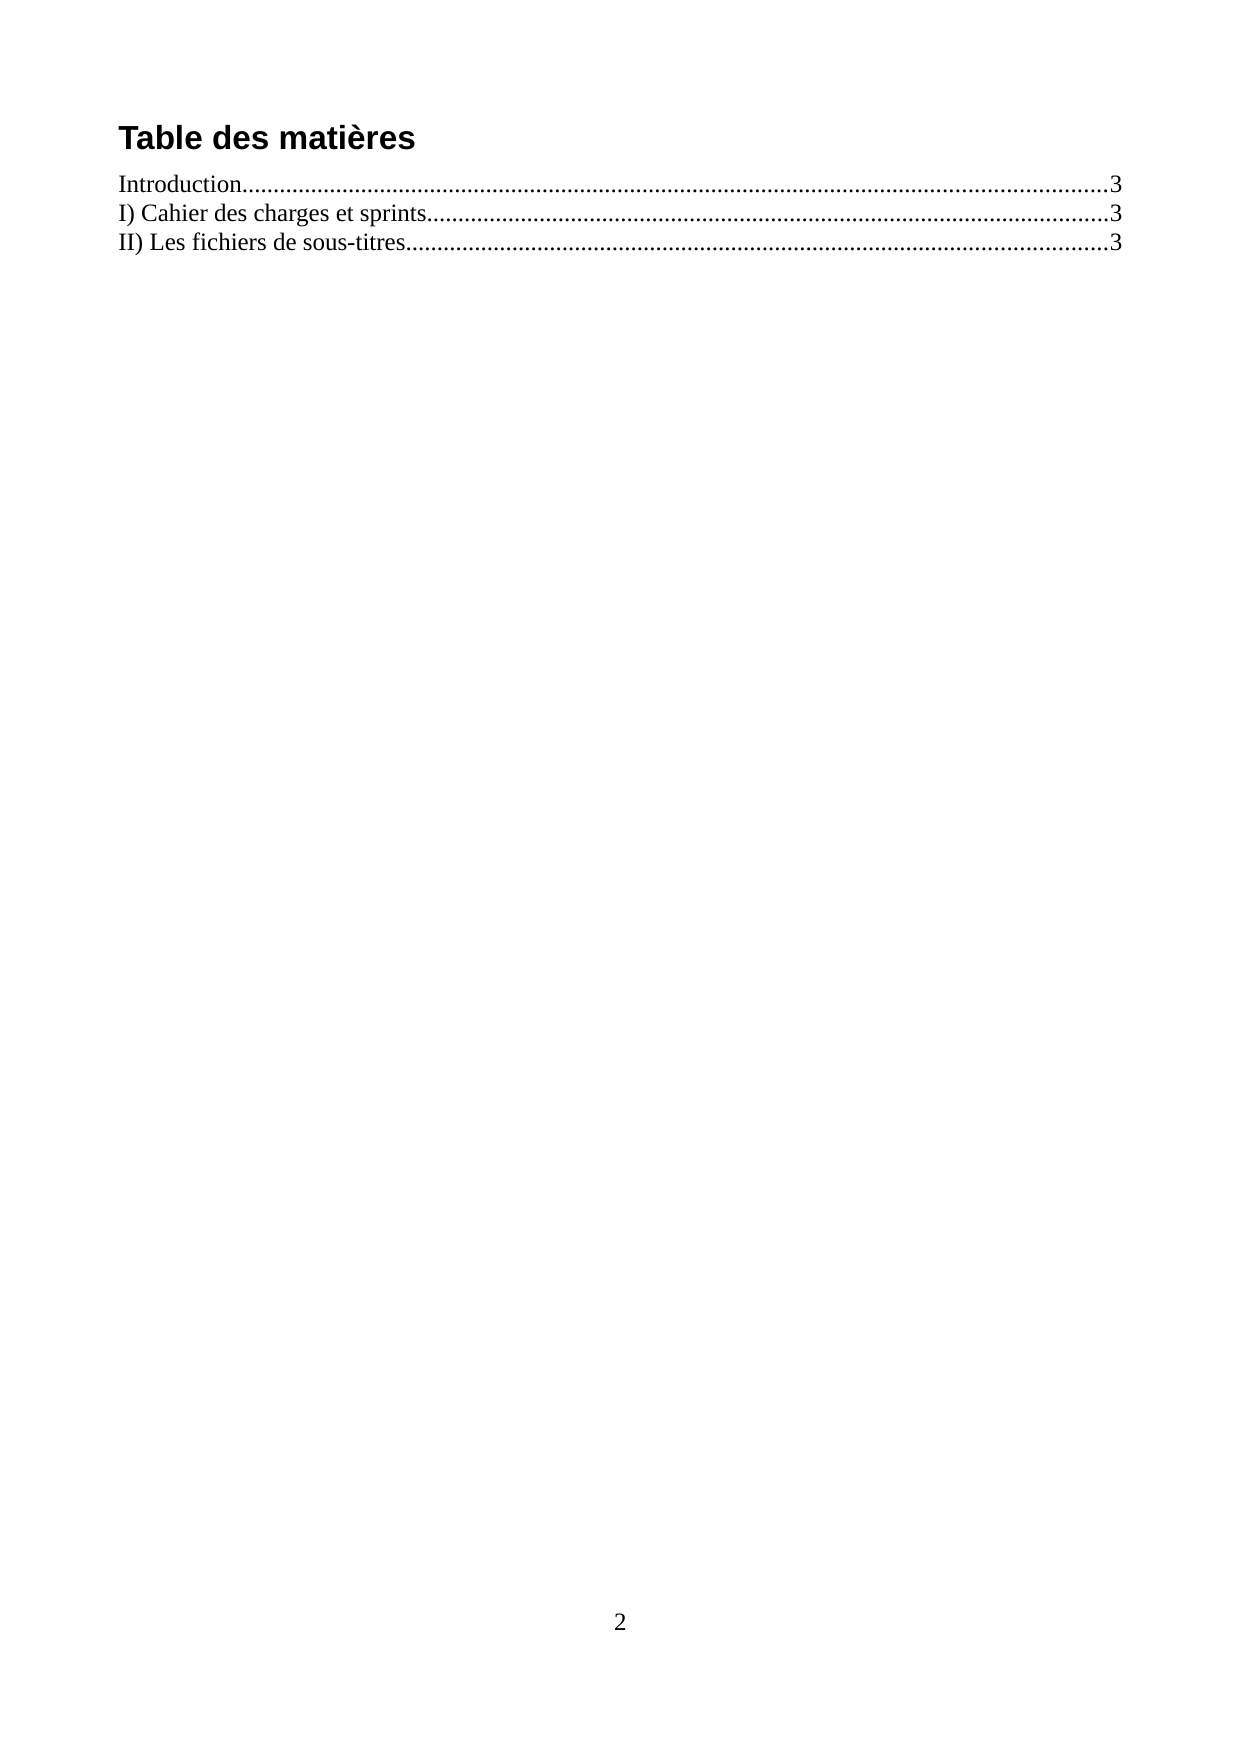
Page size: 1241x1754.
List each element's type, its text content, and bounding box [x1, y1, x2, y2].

subtitle Table des matières [118, 118, 1122, 157]
text II) Les fichiers de sous-titres 3 [118, 227, 1122, 255]
text Introduction 3 [118, 169, 1122, 198]
text I) Cahier des charges et sprints 3 [118, 198, 1122, 227]
